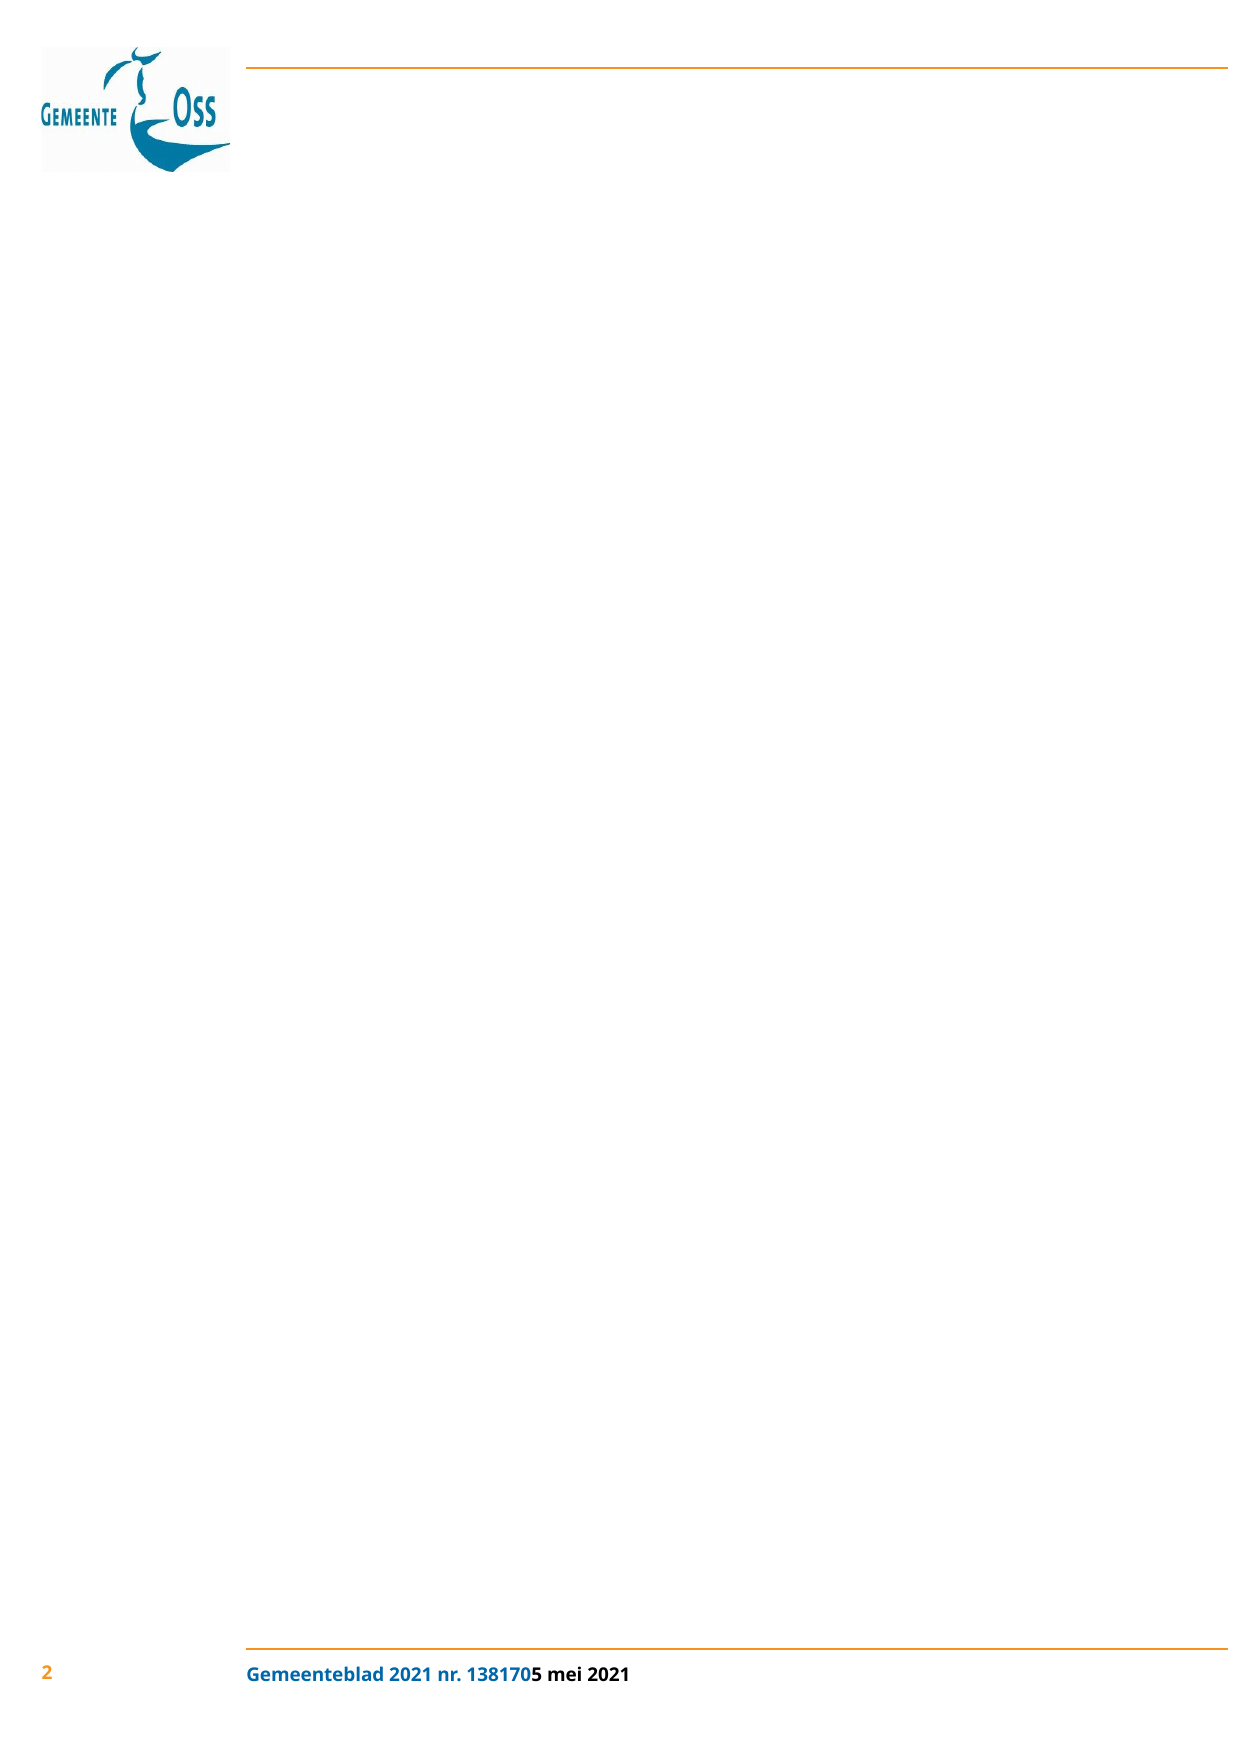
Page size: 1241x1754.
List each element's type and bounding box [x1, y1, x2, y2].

picture [41, 47, 231, 172]
